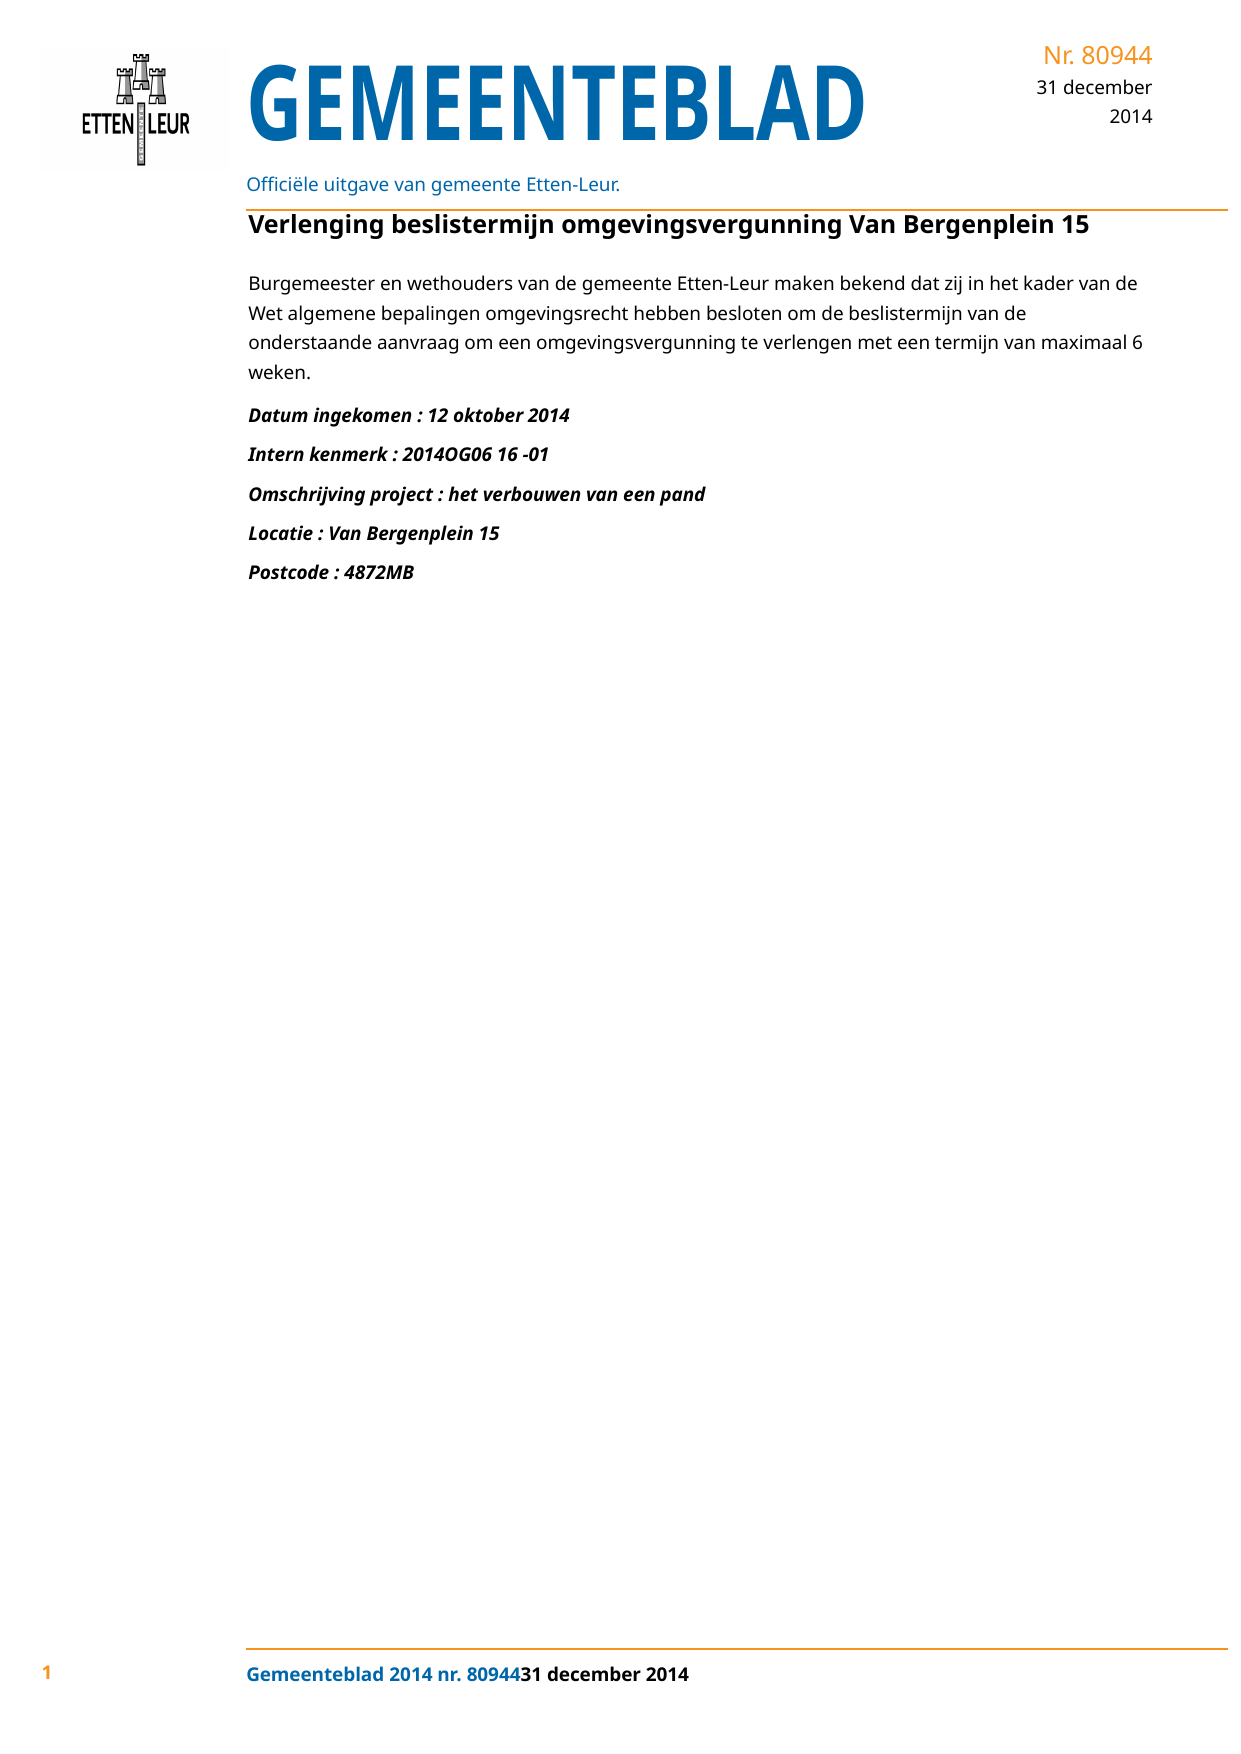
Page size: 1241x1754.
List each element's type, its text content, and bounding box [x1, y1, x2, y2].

text Datum ingekomen : 12 oktober 2014 [248, 402, 1152, 428]
text Locatie : Van Bergenplein 15 [248, 520, 1152, 546]
text Intern kenmerk : 2014OG06 16 -01 [248, 441, 1152, 467]
text Burgemeester en wethouders van de gemeente Etten-Leur maken bekend dat zij in het kader van de Wet algemene bepalingen omgevingsrecht hebben besloten om de beslistermijn van de onderstaande aanvraag om een omgevingsvergunning te verlengen met een termijn van maximaal 6 weken. [248, 270, 1152, 385]
text Verlenging beslistermijn omgevingsvergunning Van Bergenplein 15 [248, 211, 1152, 241]
picture [41, 47, 231, 172]
text Postcode : 4872MB [248, 559, 1152, 585]
text Omschrijving project : het verbouwen van een pand [248, 481, 1152, 506]
